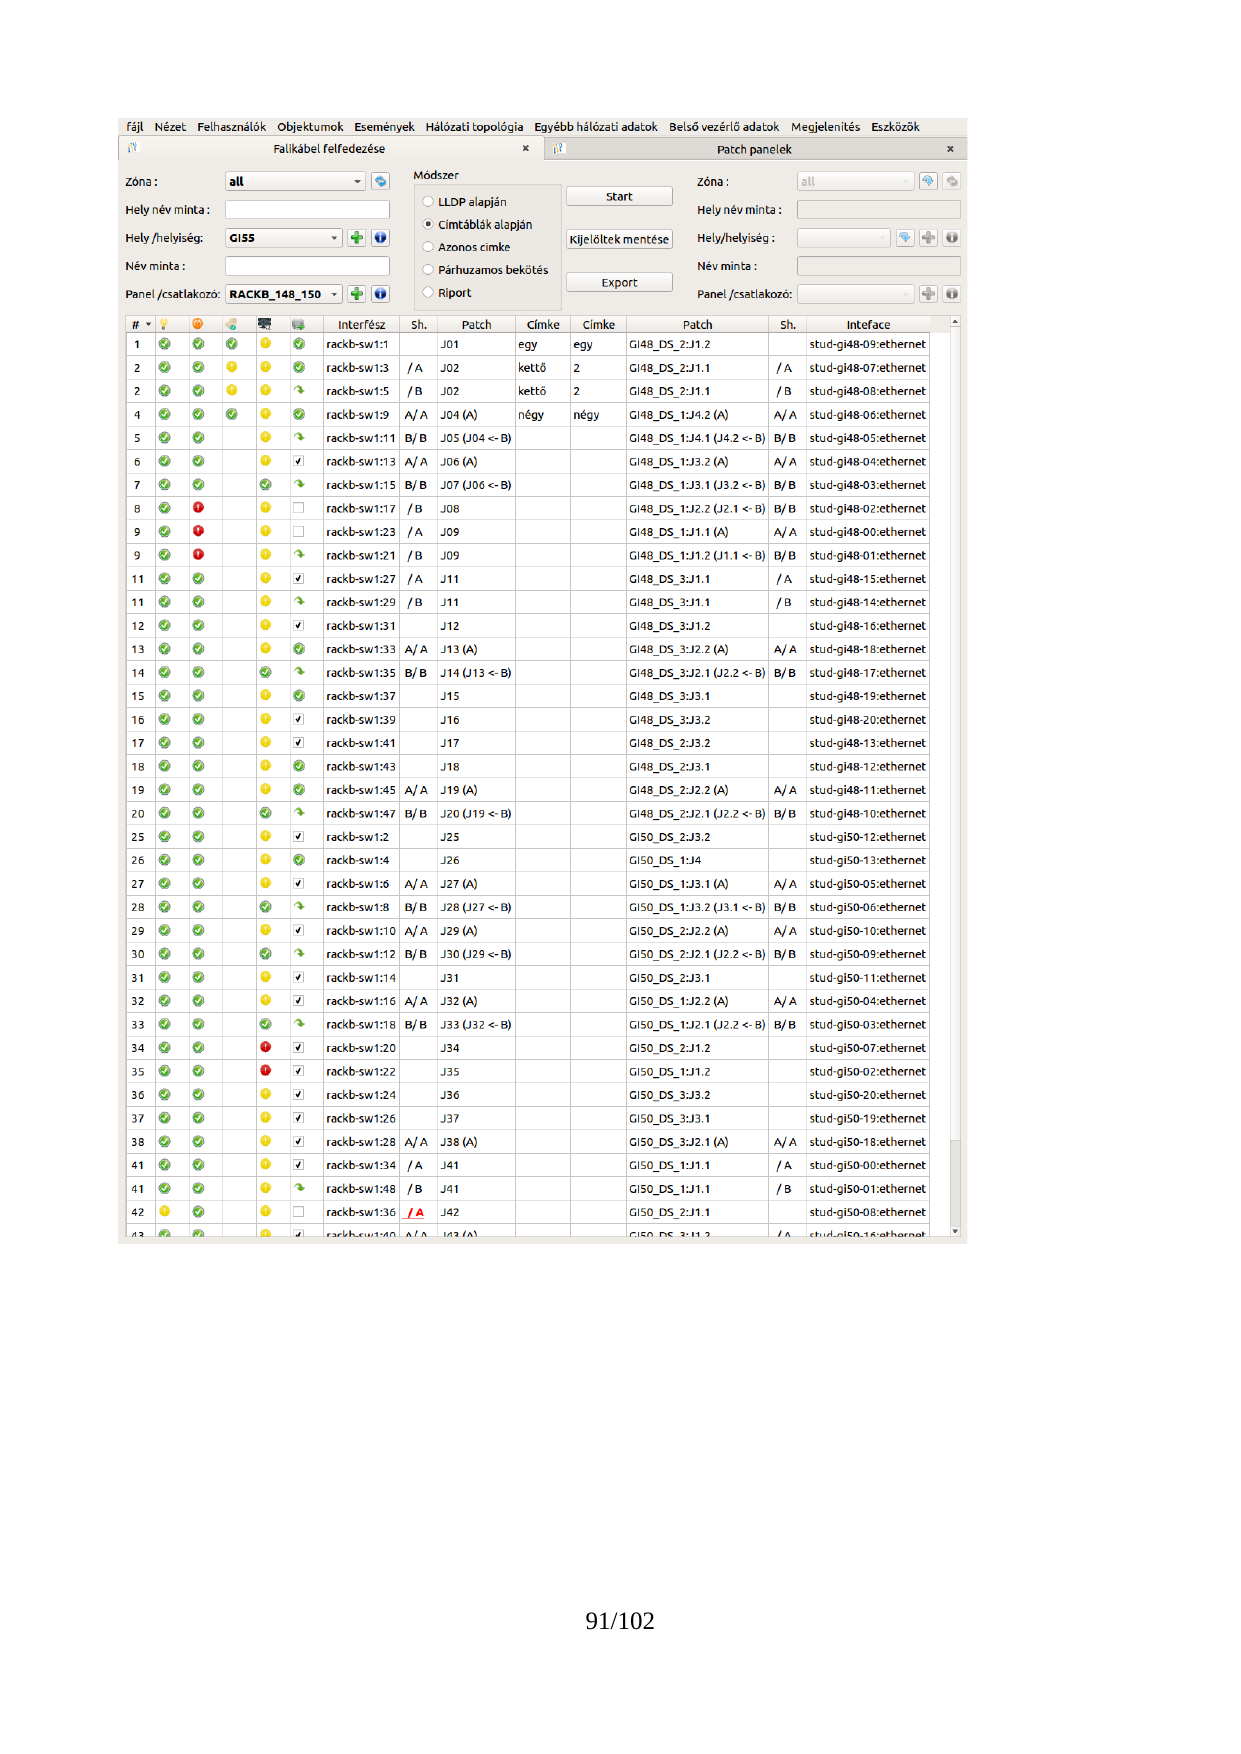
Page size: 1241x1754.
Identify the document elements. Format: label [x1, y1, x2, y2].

picture [118, 118, 968, 1244]
